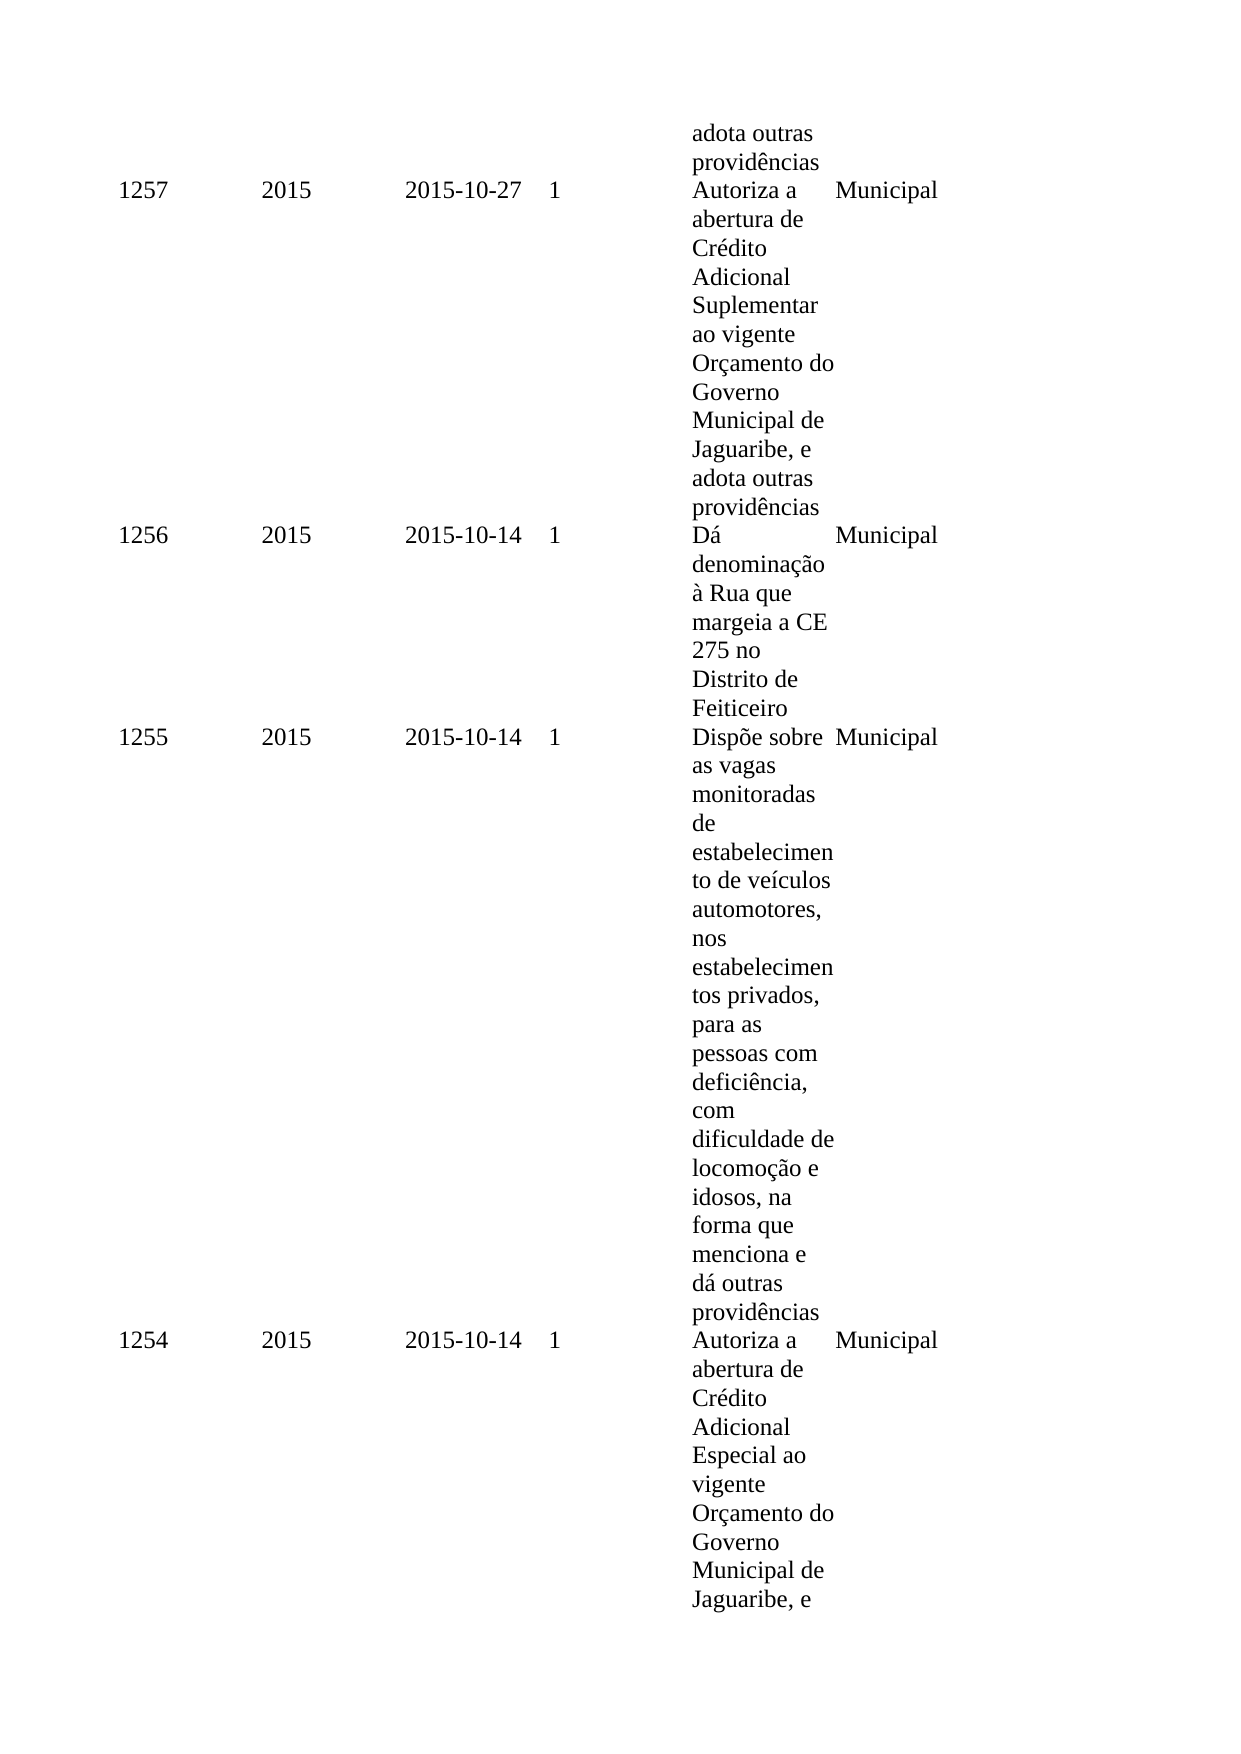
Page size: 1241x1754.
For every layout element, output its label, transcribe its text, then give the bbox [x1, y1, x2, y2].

table_cell Dá denominação à Rua que margeia a CE 275 no Distrito de Feiticeiro [692, 521, 835, 722]
table_cell [835, 118, 979, 176]
table_cell Autoriza a abertura de Crédito Adicional Especial ao vigente Orçamento do Governo Municipal de Jaguaribe, e [692, 1326, 835, 1613]
table_cell [979, 521, 1122, 722]
table_cell 2015 [261, 722, 405, 1326]
table_cell 1257 [118, 176, 261, 521]
table_cell 2015-10-14 [405, 1326, 548, 1613]
table_cell Municipal [835, 722, 979, 1326]
table_cell 1255 [118, 722, 261, 1326]
table_cell Autoriza a abertura de Crédito Adicional Suplementar ao vigente Orçamento do Governo Municipal de Jaguaribe, e adota outras providências [692, 176, 835, 521]
table_cell [979, 722, 1122, 1326]
table_cell 1 [548, 1326, 692, 1613]
table_cell 1 [548, 722, 692, 1326]
table_cell Municipal [835, 1326, 979, 1613]
table_cell [548, 118, 692, 176]
table_cell [979, 1326, 1122, 1613]
table_cell [405, 118, 548, 176]
table_cell 1256 [118, 521, 261, 722]
table_cell Municipal [835, 176, 979, 521]
table_cell [979, 118, 1122, 176]
table_cell 2015 [261, 176, 405, 521]
table_cell 1 [548, 176, 692, 521]
table_cell [118, 118, 261, 176]
table_cell 2015 [261, 1326, 405, 1613]
table_cell 2015-10-14 [405, 722, 548, 1326]
table_cell Dispõe sobre as vagas monitoradas de estabelecimento de veículos automotores, nos estabelecimentos privados, para as pessoas com deficiência, com dificuldade de locomoção e idosos, na forma que menciona e dá outras providências [692, 722, 835, 1326]
table_cell 2015-10-27 [405, 176, 548, 521]
table_cell Municipal [835, 521, 979, 722]
table_cell adota outras providências [692, 118, 835, 176]
table_cell [261, 118, 405, 176]
table_cell 1254 [118, 1326, 261, 1613]
table_cell 2015 [261, 521, 405, 722]
table_cell 1 [548, 521, 692, 722]
table_cell 2015-10-14 [405, 521, 548, 722]
table_cell [979, 176, 1122, 521]
